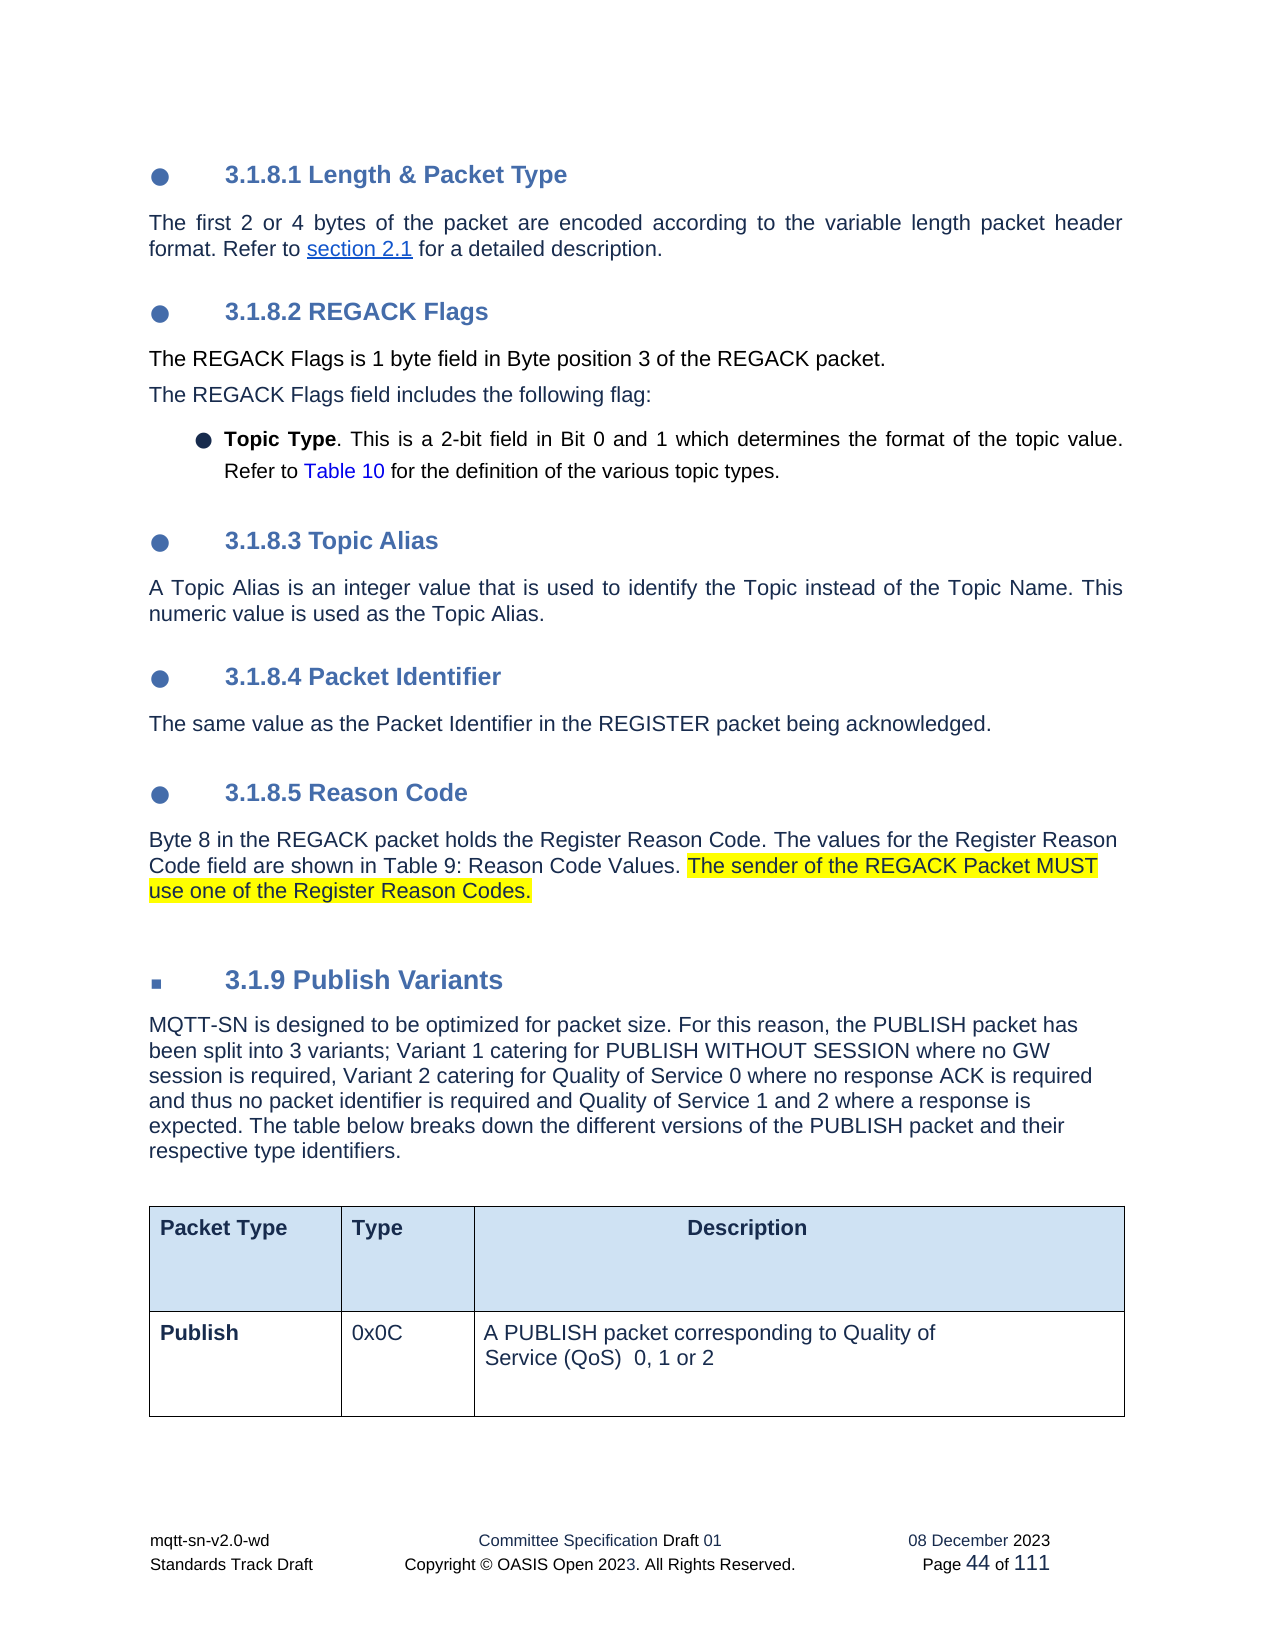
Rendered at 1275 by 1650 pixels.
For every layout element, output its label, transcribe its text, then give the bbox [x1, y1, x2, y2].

text A Topic Alias is an integer value that is used to identify the Topic instead of the Topic Name. This numeric value is used as the Topic Alias. [148, 575, 1124, 626]
subtitle 3.1.9 Publish Variants [150, 961, 1124, 1000]
text The first 2 or 4 bytes of the packet are encoded according to the variable length packet header format. Refer to section 2.1 for a detailed description. [148, 209, 1124, 261]
text MQTT-SN is designed to be optimized for packet size. For this reason, the PUBLISH packet has been split into 3 variants; Variant 1 catering for PUBLISH WITHOUT SESSION where no GW session is required, Variant 2 catering for Quality of Service 0 where no response ACK is required and thus no packet identifier is required and Quality of Service 1 and 2 where a response is expected. The table below breaks down the different versions of the PUBLISH packet and their respective type identifiers. [148, 1012, 1124, 1164]
text Byte 8 in the REGACK packet holds the Register Reason Code. The values for the Register Reason Code field are shown in Table 9: Reason Code Values. The sender of the REGACK Packet MUST use one of the Register Reason Codes. [148, 827, 1124, 903]
list Topic Type. This is a 2-bit field in Bit 0 and 1 which determines the format of the topic value. Refer to Table 10 for the definition of the various topic types. [194, 416, 1124, 483]
subtitle 3.1.8.4 Packet Identifier [150, 652, 1124, 699]
table_header Type [342, 1207, 474, 1311]
text The same value as the Packet Identifier in the REGISTER packet being acknowledged. [148, 711, 1124, 736]
text The REGACK Flags field includes the following flag: [148, 382, 1124, 407]
table_cell Publish [150, 1312, 341, 1416]
table_cell A PUBLISH packet corresponding to Quality of Service (QoS) 0, 1 or 2 [475, 1312, 1124, 1416]
subtitle 3.1.8.5 Reason Code [150, 768, 1124, 815]
subtitle 3.1.8.1 Length & Packet Type [150, 150, 1124, 197]
table_header Description [475, 1207, 1124, 1311]
table_cell 0x0C [342, 1312, 474, 1416]
subtitle 3.1.8.2 REGACK Flags [150, 286, 1124, 333]
table_header Packet Type [150, 1207, 341, 1311]
subtitle 3.1.8.3 Topic Alias [150, 515, 1124, 562]
text The REGACK Flags is 1 byte field in Byte position 3 of the REGACK packet. [148, 346, 1124, 371]
